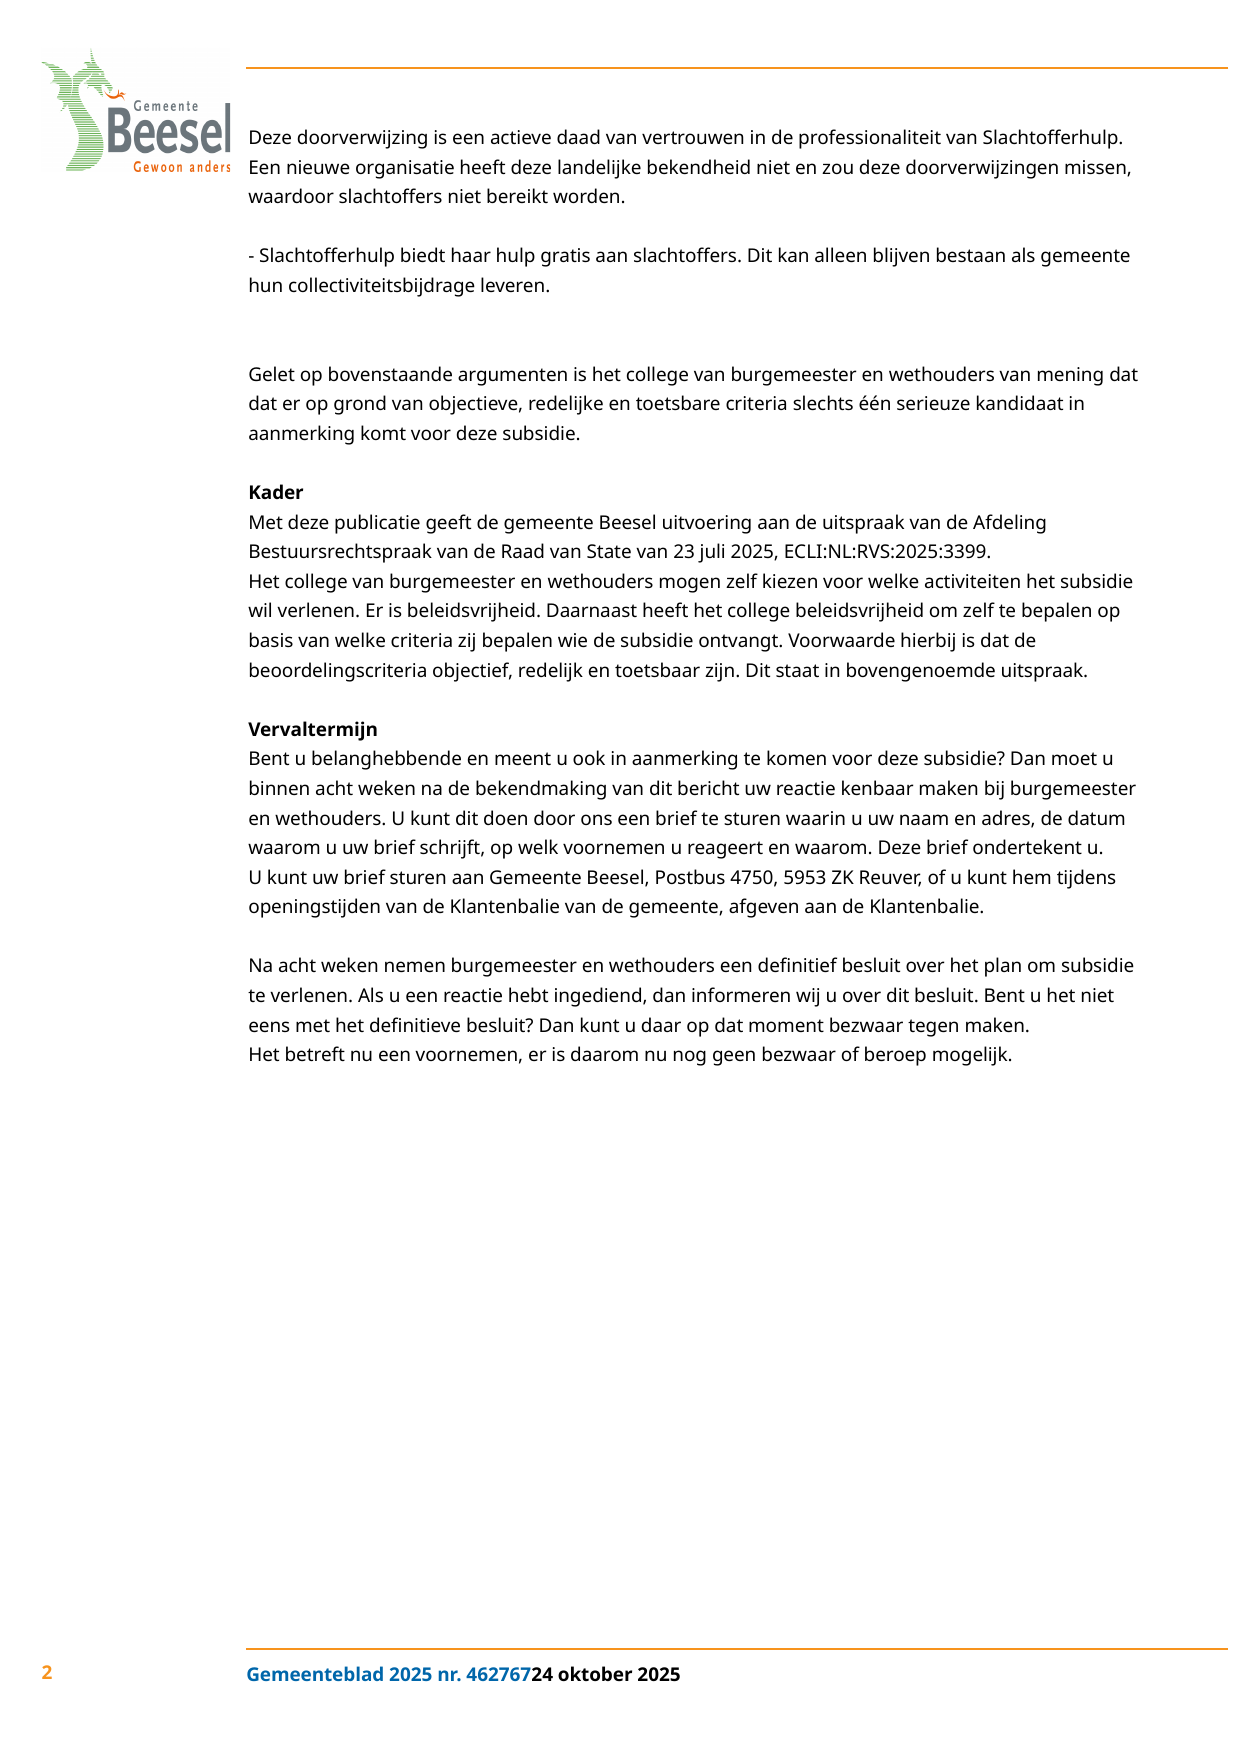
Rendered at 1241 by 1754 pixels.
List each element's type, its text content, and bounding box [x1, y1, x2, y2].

text Kader [248, 479, 1152, 505]
text Het college van burgemeester en wethouders mogen zelf kiezen voor welke activiteiten het subsidie wil verlenen. Er is beleidsvrijheid. Daarnaast heeft het college beleidsvrijheid om zelf te bepalen op basis van welke criteria zij bepalen wie de subsidie ontvangt. Voorwaarde hierbij is dat de beoordelingscriteria objectief, redelijk en toetsbaar zijn. Dit staat in bovengenoemde uitspraak. [248, 568, 1152, 683]
text Na acht weken nemen burgemeester en wethouders een definitief besluit over het plan om subsidie te verlenen. Als u een reactie hebt ingediend, dan informeren wij u over dit besluit. Bent u het niet eens met het definitieve besluit? Dan kunt u daar op dat moment bezwaar tegen maken. [248, 953, 1152, 1038]
text Bent u belanghebbende en meent u ook in aanmerking te komen voor deze subsidie? Dan moet u binnen acht weken na de bekendmaking van dit bericht uw reactie kenbaar maken bij burgemeester en wethouders. U kunt dit doen door ons een brief te sturen waarin u uw naam en adres, de datum waarom u uw brief schrijft, op welk voornemen u reageert en waarom. Deze brief ondertekent u. [248, 746, 1152, 860]
picture [41, 47, 231, 172]
text Deze doorverwijzing is een actieve daad van vertrouwen in de professionaliteit van Slachtofferhulp. Een nieuwe organisatie heeft deze landelijke bekendheid niet en zou deze doorverwijzingen missen, waardoor slachtoffers niet bereikt worden. [248, 124, 1152, 209]
text Gelet op bovenstaande argumenten is het college van burgemeester en wethouders van mening dat dat er op grond van objectieve, redelijke en toetsbare criteria slechts één serieuze kandidaat in aanmerking komt voor deze subsidie. [248, 361, 1152, 446]
text Met deze publicatie geeft de gemeente Beesel uitvoering aan de uitspraak van de Afdeling Bestuursrechtspraak van de Raad van State van 23 juli 2025, ECLI:NL:RVS:2025:3399. [248, 509, 1152, 564]
text - Slachtofferhulp biedt haar hulp gratis aan slachtoffers. Dit kan alleen blijven bestaan als gemeente hun collectiviteitsbijdrage leveren. [248, 243, 1152, 298]
text U kunt uw brief sturen aan Gemeente Beesel, Postbus 4750, 5953 ZK Reuver, of u kunt hem tijdens openingstijden van de Klantenbalie van de gemeente, afgeven aan de Klantenbalie. [248, 864, 1152, 919]
text Het betreft nu een voornemen, er is daarom nu nog geen bezwaar of beroep mogelijk. [248, 1041, 1152, 1067]
text Vervaltermijn [248, 716, 1152, 742]
